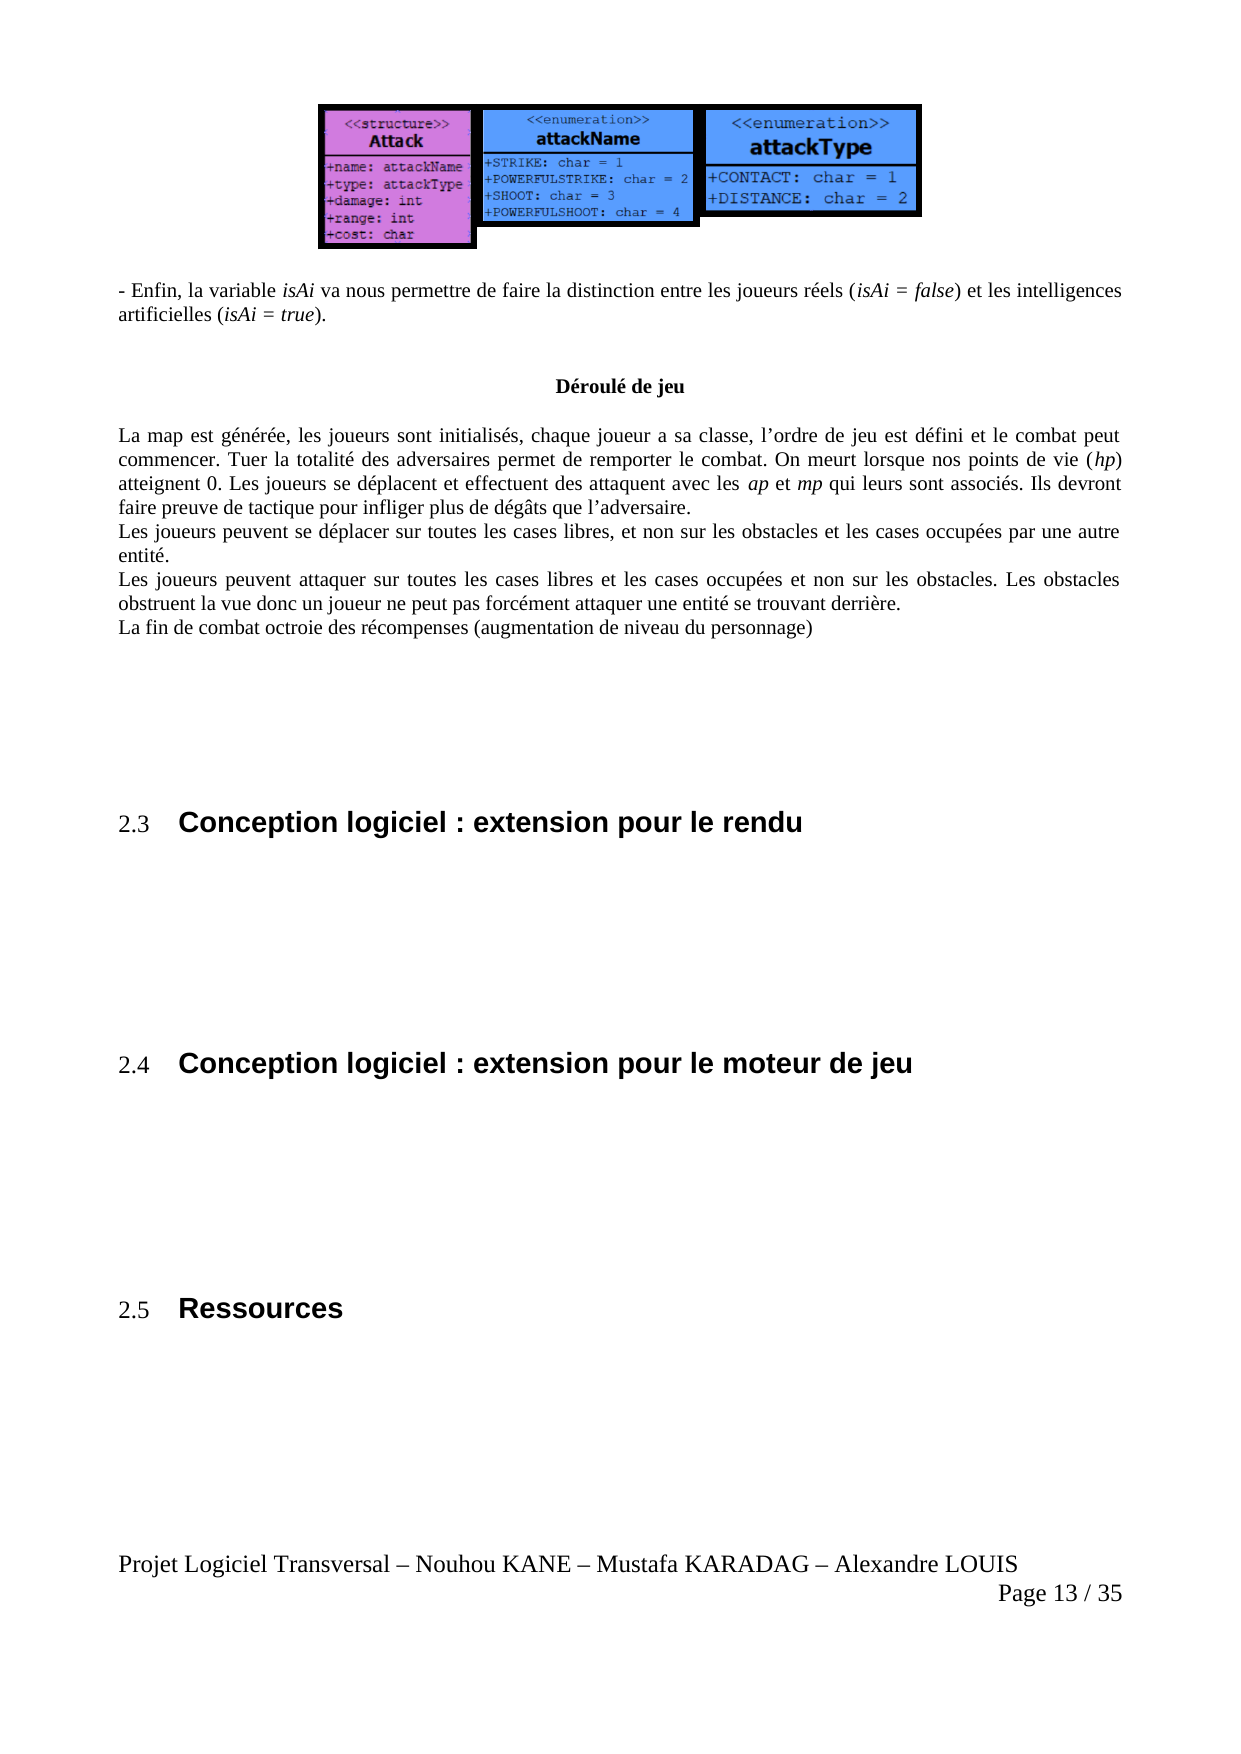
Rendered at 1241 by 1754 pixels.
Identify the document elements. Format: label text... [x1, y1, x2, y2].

text - Enfin, la variable isAi va nous permettre de faire la distinction entre les joueurs réels (isAi = false) et les intelligences artificielles (isAi = true). [118, 278, 1122, 326]
list Conception logiciel : extension pour le rendu [118, 806, 1122, 839]
text La fin de combat octroie des récompenses (augmentation de niveau du personnage) [118, 615, 1122, 639]
text Déroulé de jeu [118, 374, 1122, 398]
text Les joueurs peuvent attaquer sur toutes les cases libres et les cases occupées et non sur les obstacles. Les obstacles obstruent la vue donc un joueur ne peut pas forcément attaquer une entité se trouvant derrière. [118, 567, 1122, 615]
text Les joueurs peuvent se déplacer sur toutes les cases libres, et non sur les obstacles et les cases occupées par une autre entité. [118, 519, 1122, 567]
list Conception logiciel : extension pour le moteur de jeu [118, 1046, 1122, 1079]
list Ressources [118, 1291, 1122, 1324]
text La map est générée, les joueurs sont initialisés, chaque joueur a sa classe, l’ordre de jeu est défini et le combat peut commencer. Tuer la totalité des adversaires permet de remporter le combat. On meurt lorsque nos points de vie (hp) atteignent 0. Les joueurs se déplacent et effectuent des attaquent avec les ap et mp qui leurs sont associés. Ils devront faire preuve de tactique pour infliger plus de dégâts que l’adversaire. [118, 423, 1122, 519]
